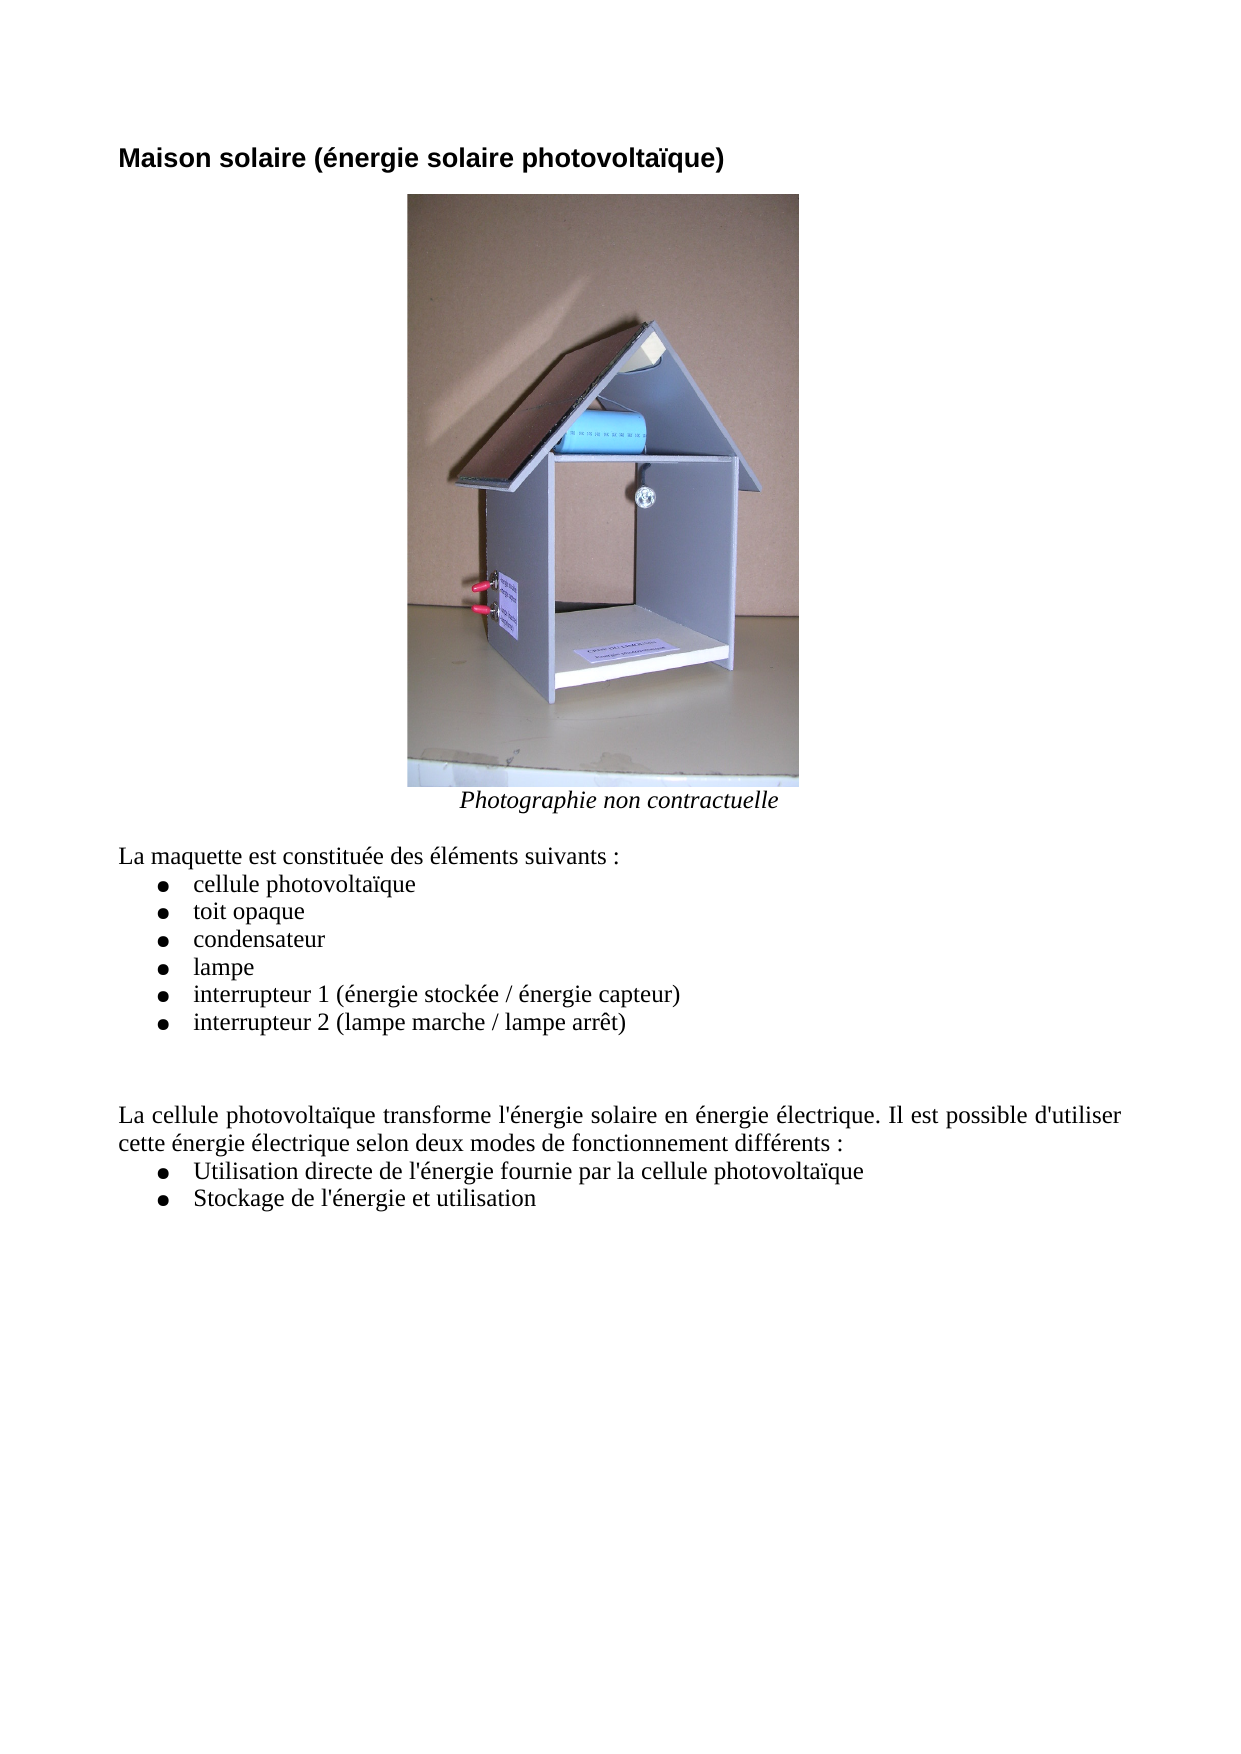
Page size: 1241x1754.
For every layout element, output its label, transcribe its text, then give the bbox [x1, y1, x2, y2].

list cellule photovoltaïque [156, 870, 1122, 897]
list Utilisation directe de l'énergie fournie par la cellule photovoltaïque [156, 1157, 1122, 1184]
text La maquette est constituée des éléments suivants : [118, 842, 1122, 870]
list interrupteur 2 (lampe marche / lampe arrêt) [156, 1008, 1122, 1036]
list lampe [156, 953, 1122, 981]
list Stockage de l'énergie et utilisation [156, 1184, 1122, 1212]
text La cellule photovoltaïque transforme l'énergie solaire en énergie électrique. Il est possible d'utiliser cette énergie électrique selon deux modes de fonctionnement différents : [118, 1101, 1122, 1157]
picture [407, 194, 799, 787]
list condensateur [156, 925, 1122, 953]
list interrupteur 1 (énergie stockée / énergie capteur) [156, 981, 1122, 1008]
list toit opaque [156, 897, 1122, 925]
text Photographie non contractuelle [118, 186, 1122, 814]
subtitle Maison solaire (énergie solaire photovoltaïque) [118, 143, 1122, 173]
